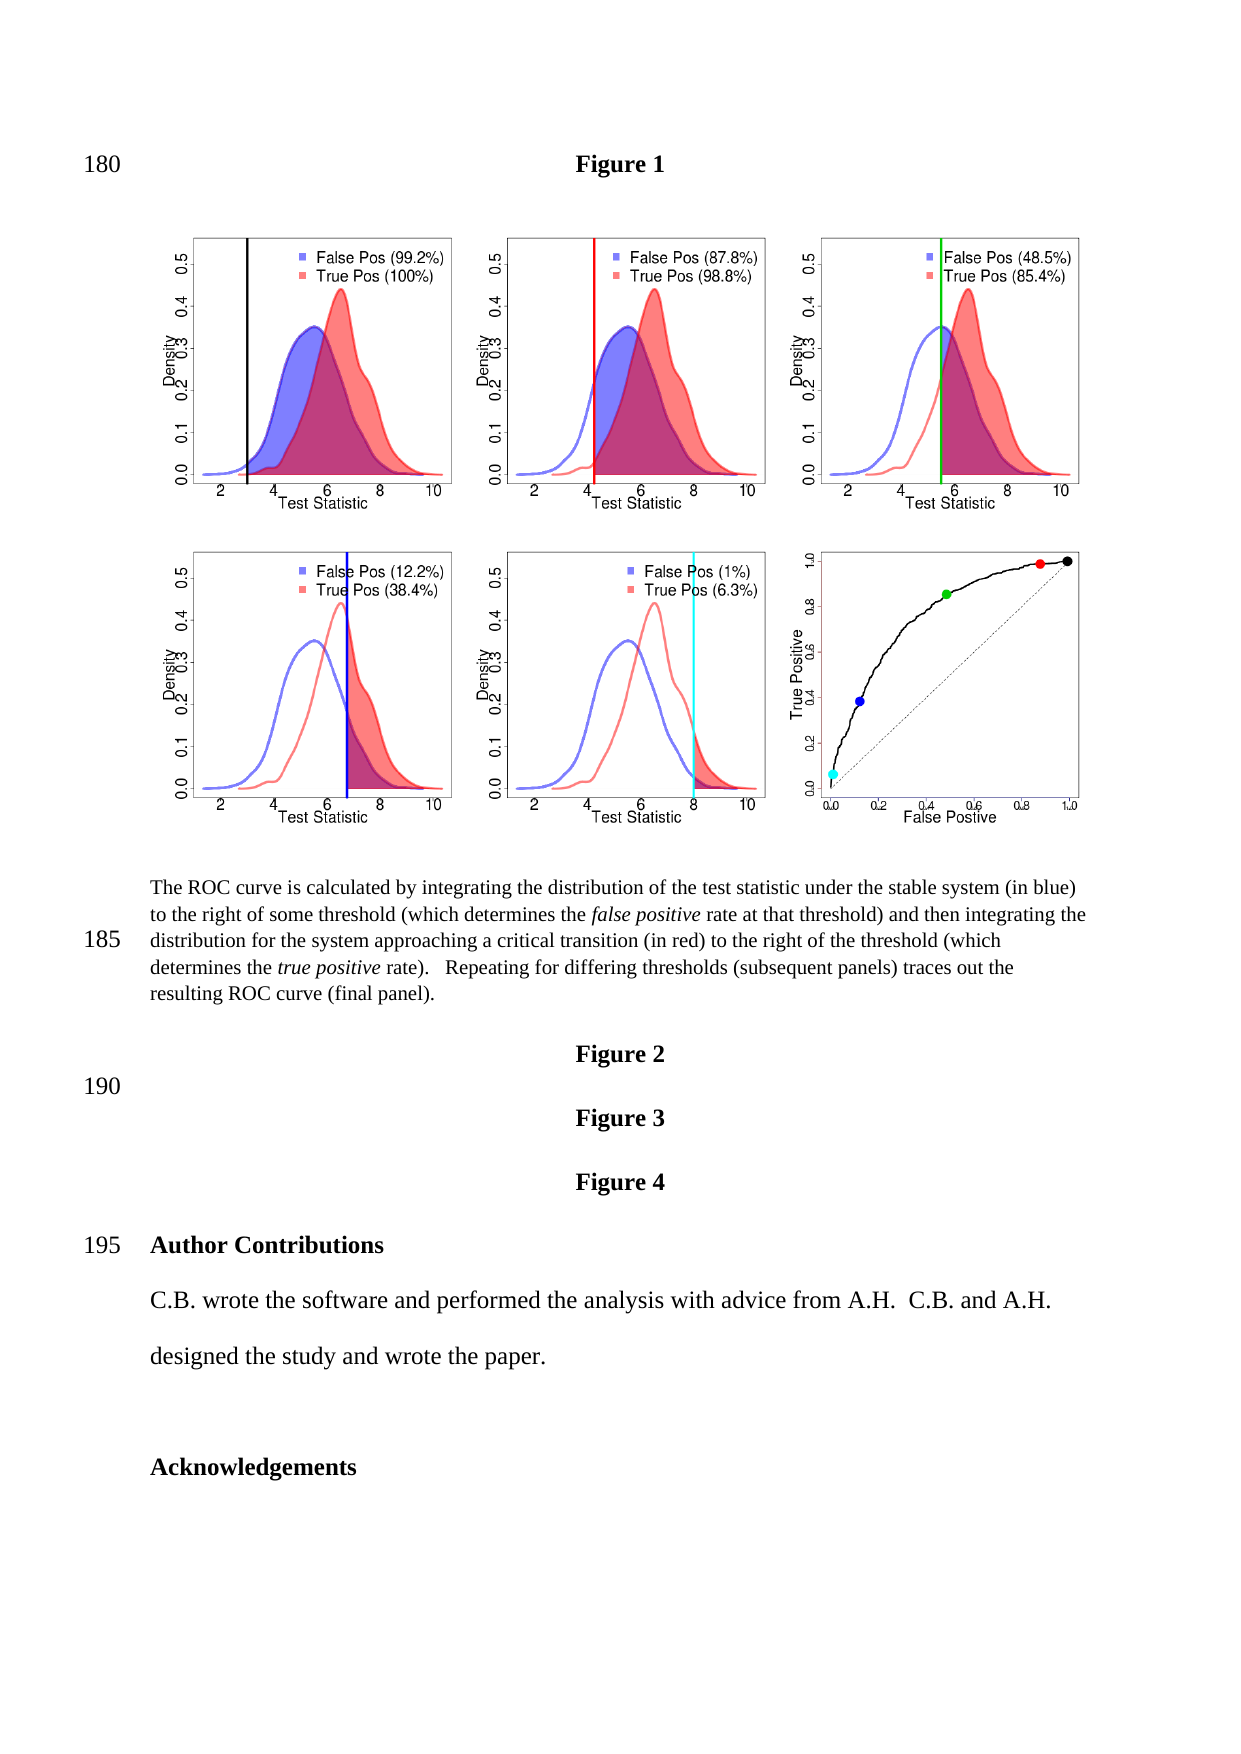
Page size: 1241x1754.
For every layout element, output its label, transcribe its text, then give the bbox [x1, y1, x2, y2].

text C.B. wrote the software and performed the analysis with advice from A.H. C.B. and A.H. designed the study and wrote the paper. [150, 1287, 1090, 1370]
text Author Contributions [150, 1231, 1090, 1259]
text Figure 3 [150, 1104, 1090, 1132]
text The ROC curve is calculated by integrating the distribution of the test statistic under the stable system (in blue) to the right of some threshold (which determines the false positive rate at that threshold) and then integrating the distribution for the system approaching a critical transition (in red) to the right of the threshold (which determines the true positive rate). Repeating for differing thresholds (subsequent panels) traces out the resulting ROC curve (final panel). [150, 876, 1090, 1005]
text Figure 1 [150, 150, 1090, 178]
text Figure 4 [150, 1168, 1090, 1195]
text Figure 2 [150, 1041, 1090, 1068]
text Acknowledgements [150, 1453, 1090, 1481]
picture [150, 213, 1090, 841]
